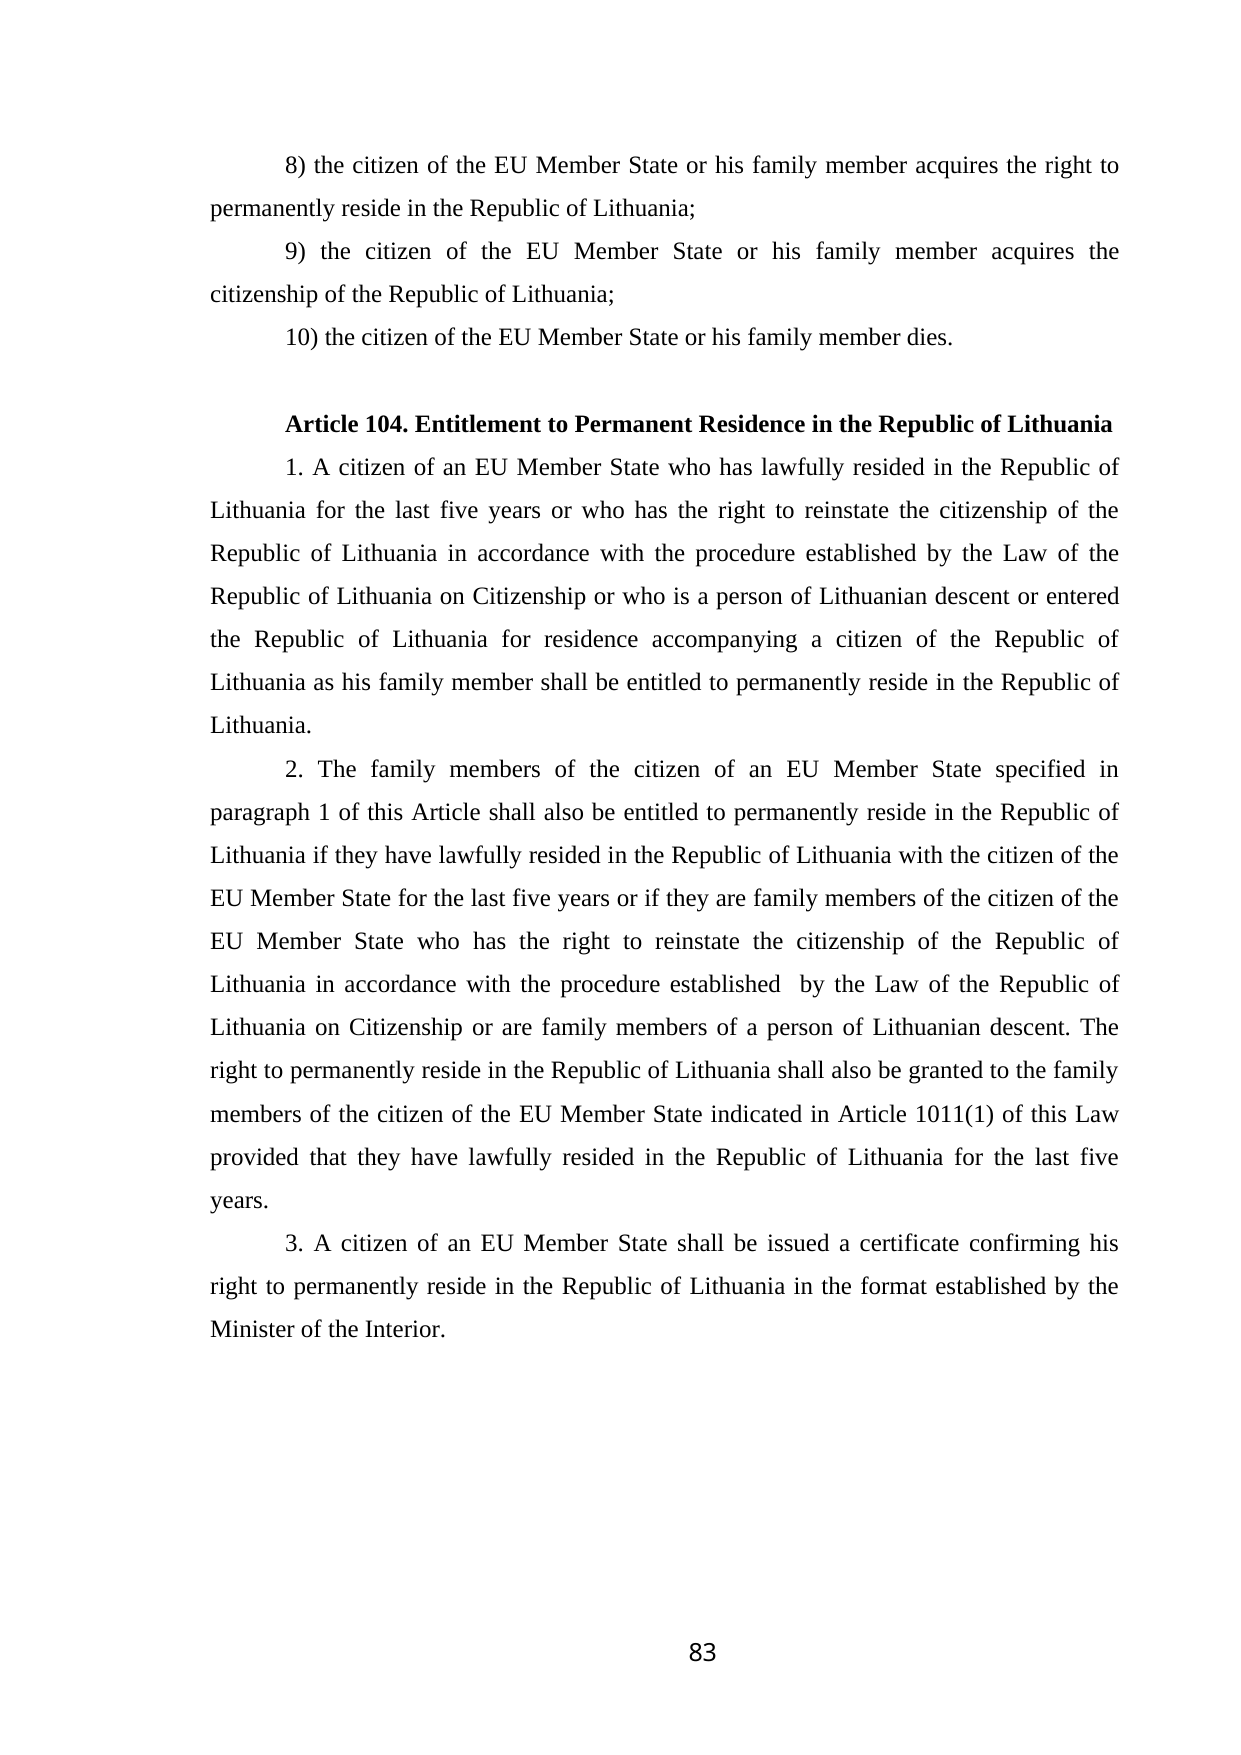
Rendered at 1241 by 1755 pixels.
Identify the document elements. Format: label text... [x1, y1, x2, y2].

text 2. The family members of the citizen of an EU Member State specified in paragraph 1 of this Article shall also be entitled to permanently reside in the Republic of Lithuania if they have lawfully resided in the Republic of Lithuania with the citizen of the EU Member State for the last five years or if they are family members of the citizen of the EU Member State who has the right to reinstate the citizenship of the Republic of Lithuania in accordance with the procedure established by the Law of the Republic of Lithuania on Citizenship or are family members of a person of Lithuanian descent. The right to permanently reside in the Republic of Lithuania shall also be granted to the family members of the citizen of the EU Member State indicated in Article 1011(1) of this Law provided that they have lawfully resided in the Republic of Lithuania for the last five years. [210, 754, 1120, 1214]
text 10) the citizen of the EU Member State or his family member dies. [210, 322, 1120, 351]
text Article 104. Entitlement to Permanent Residence in the Republic of Lithuania [210, 409, 1120, 437]
text 9) the citizen of the EU Member State or his family member acquires the citizenship of the Republic of Lithuania; [210, 236, 1120, 308]
text 8) the citizen of the EU Member State or his family member acquires the right to permanently reside in the Republic of Lithuania; [210, 150, 1120, 222]
text 3. A citizen of an EU Member State shall be issued a certificate confirming his right to permanently reside in the Republic of Lithuania in the format established by the Minister of the Interior. [210, 1228, 1120, 1343]
text 1. A citizen of an EU Member State who has lawfully resided in the Republic of Lithuania for the last five years or who has the right to reinstate the citizenship of the Republic of Lithuania in accordance with the procedure established by the Law of the Republic of Lithuania on Citizenship or who is a person of Lithuanian descent or entered the Republic of Lithuania for residence accompanying a citizen of the Republic of Lithuania as his family member shall be entitled to permanently reside in the Republic of Lithuania. [210, 452, 1120, 739]
